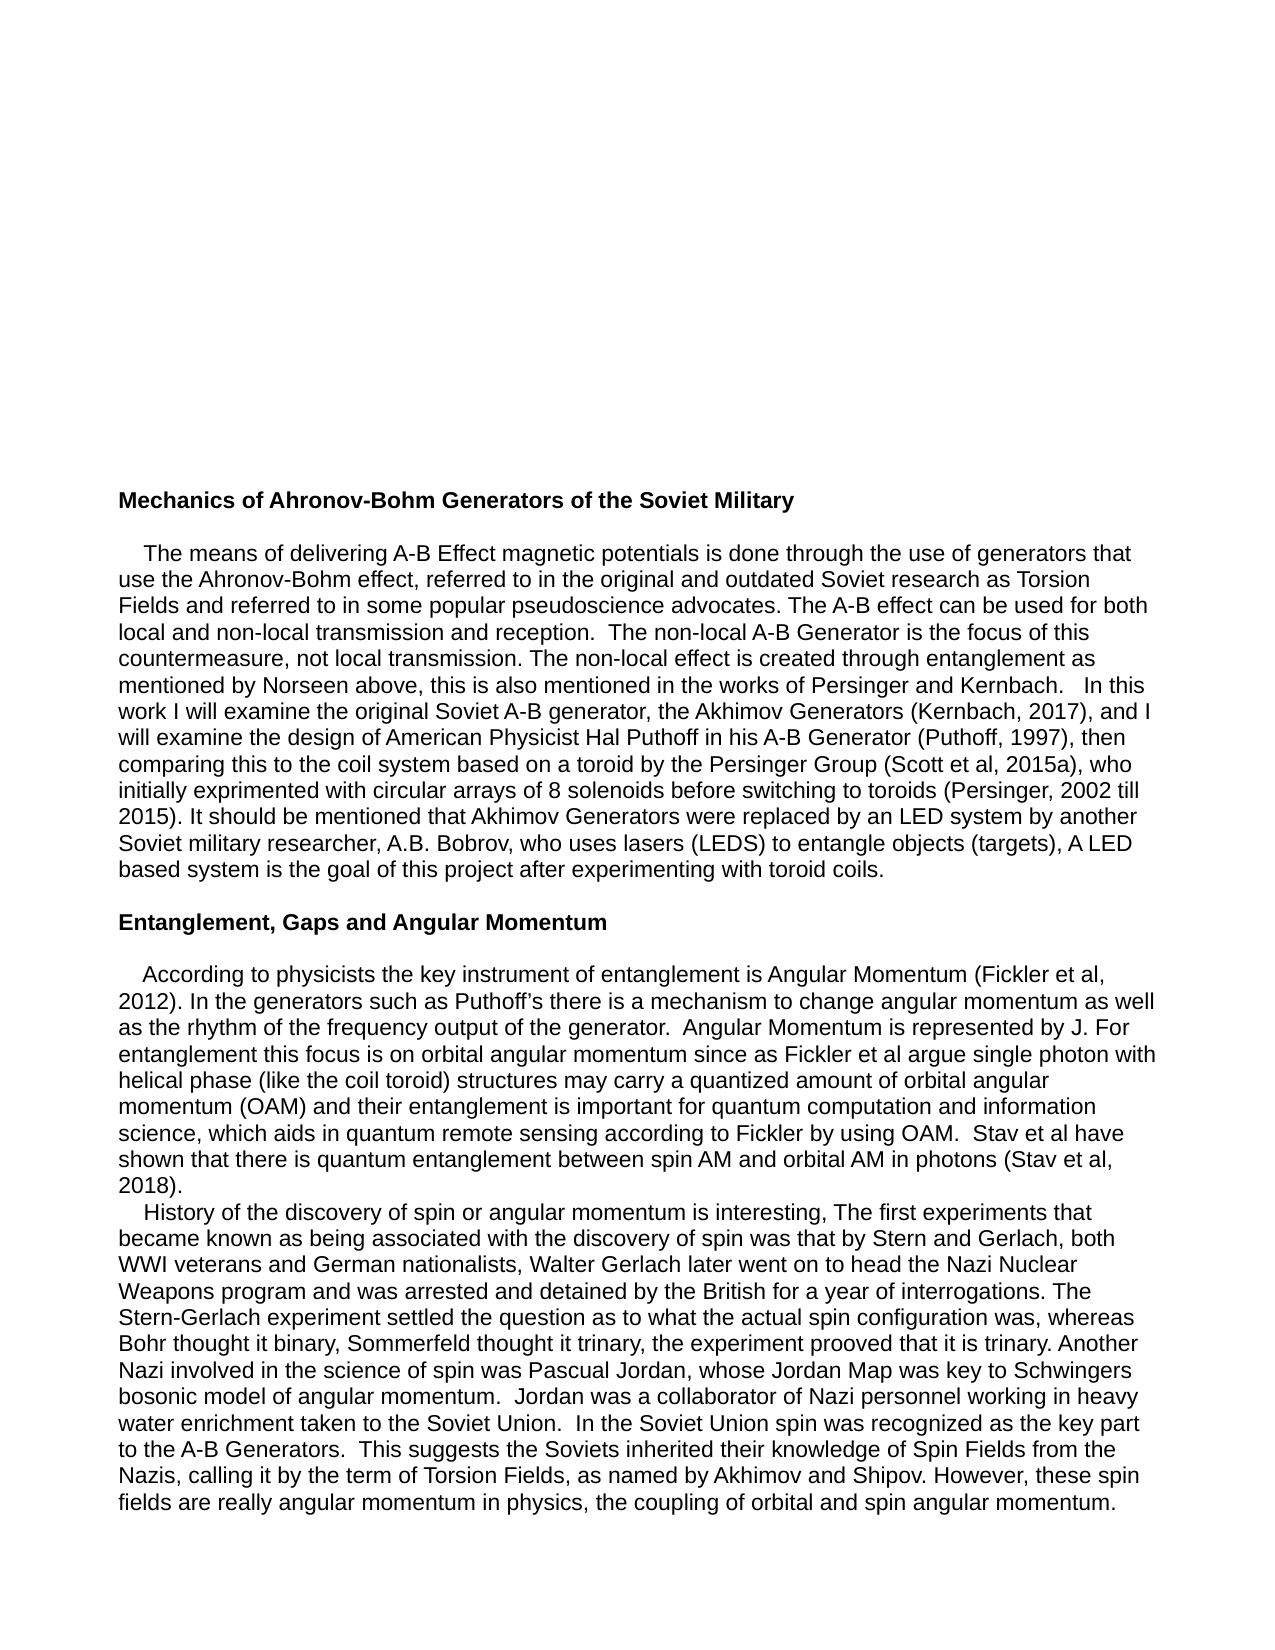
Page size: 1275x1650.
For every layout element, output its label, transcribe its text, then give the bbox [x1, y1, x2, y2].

text The means of delivering A-B Effect magnetic potentials is done through the use of generators that use the Ahronov-Bohm effect, referred to in the original and outdated Soviet research as Torsion Fields and referred to in some popular pseudoscience advocates. The A-B effect can be used for both local and non-local transmission and reception. The non-local A-B Generator is the focus of this countermeasure, not local transmission. The non-local effect is created through entanglement as mentioned by Norseen above, this is also mentioned in the works of Persinger and Kernbach. In this work I will examine the original Soviet A-B generator, the Akhimov Generators (Kernbach, 2017), and I will examine the design of American Physicist Hal Puthoff in his A-B Generator (Puthoff, 1997), then comparing this to the coil system based on a toroid by the Persinger Group (Scott et al, 2015a), who initially exprimented with circular arrays of 8 solenoids before switching to toroids (Persinger, 2002 till 2015). It should be mentioned that Akhimov Generators were replaced by an LED system by another Soviet military researcher, A.B. Bobrov, who uses lasers (LEDS) to entangle objects (targets), A LED based system is the goal of this project after experimenting with toroid coils. [118, 540, 1157, 882]
text History of the discovery of spin or angular momentum is interesting, The first experiments that became known as being associated with the discovery of spin was that by Stern and Gerlach, both WWI veterans and German nationalists, Walter Gerlach later went on to head the Nazi Nuclear Weapons program and was arrested and detained by the British for a year of interrogations. The Stern-Gerlach experiment settled the question as to what the actual spin configuration was, whereas Bohr thought it binary, Sommerfeld thought it trinary, the experiment prooved that it is trinary. Another Nazi involved in the science of spin was Pascual Jordan, whose Jordan Map was key to Schwingers bosonic model of angular momentum. Jordan was a collaborator of Nazi personnel working in heavy water enrichment taken to the Soviet Union. In the Soviet Union spin was recognized as the key part to the A-B Generators. This suggests the Soviets inherited their knowledge of Spin Fields from the Nazis, calling it by the term of Torsion Fields, as named by Akhimov and Shipov. However, these spin fields are really angular momentum in physics, the coupling of orbital and spin angular momentum. [118, 1199, 1157, 1515]
text According to physicists the key instrument of entanglement is Angular Momentum (Fickler et al, 2012). In the generators such as Puthoff’s there is a mechanism to change angular momentum as well as the rhythm of the frequency output of the generator. Angular Momentum is represented by J. For entanglement this focus is on orbital angular momentum since as Fickler et al argue single photon with helical phase (like the coil toroid) structures may carry a quantized amount of orbital angular momentum (OAM) and their entanglement is important for quantum computation and information science, which aids in quantum remote sensing according to Fickler by using OAM. Stav et al have shown that there is quantum entanglement between spin AM and orbital AM in photons (Stav et al, 2018). [118, 961, 1157, 1199]
text Mechanics of Ahronov-Bohm Generators of the Soviet Military [118, 487, 1157, 513]
text Entanglement, Gaps and Angular Momentum [118, 909, 1157, 935]
